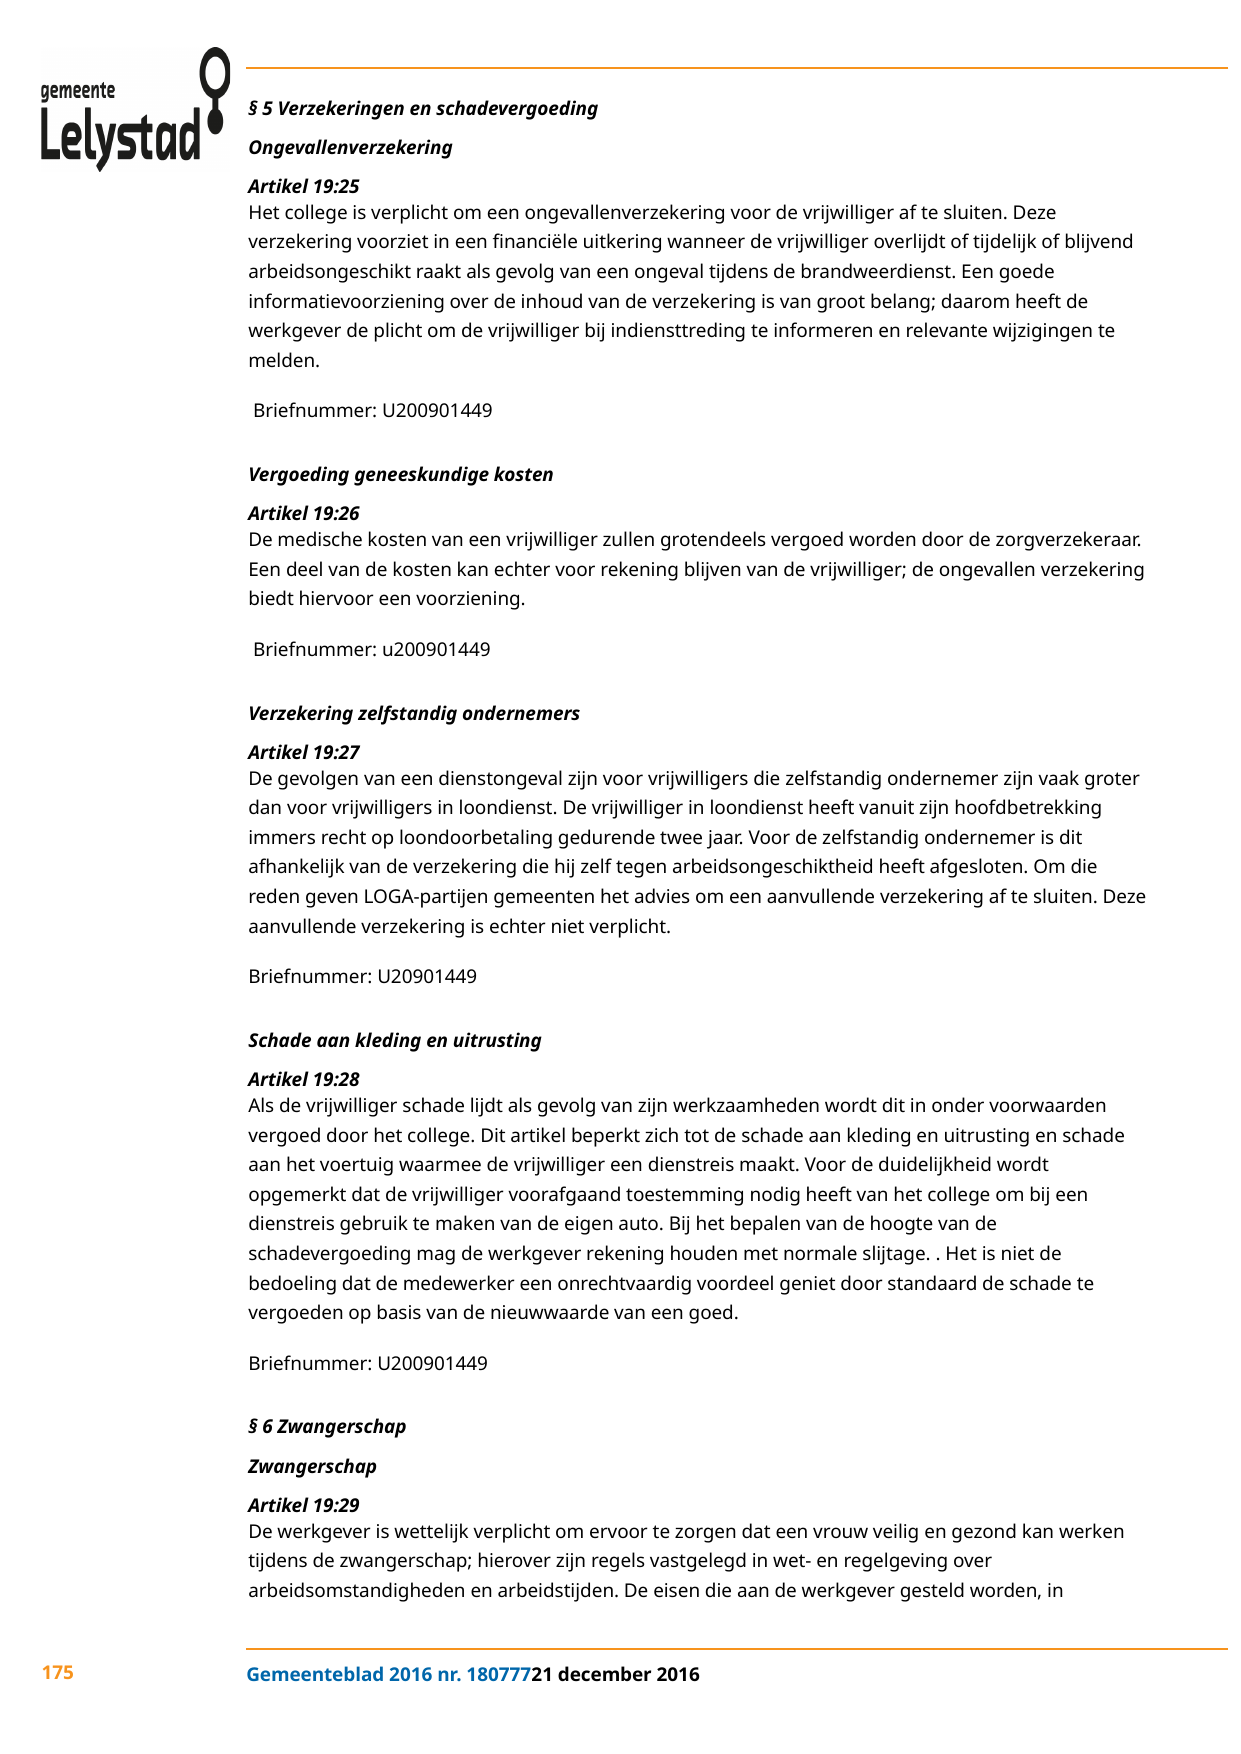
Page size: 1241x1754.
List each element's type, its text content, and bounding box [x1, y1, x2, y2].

text Artikel 19:29 [248, 1492, 1152, 1518]
text De werkgever is wettelijk verplicht om ervoor te zorgen dat een vrouw veilig en gezond kan werken tijdens de zwangerschap; hierover zijn regels vastgelegd in wet- en regelgeving over arbeidsomstandigheden en arbeidstijden. De eisen die aan de werkgever gesteld worden, in [248, 1518, 1152, 1603]
text Zwangerschap [248, 1453, 1152, 1479]
text Artikel 19:26 [248, 501, 1152, 526]
text Als de vrijwilliger schade lijdt als gevolg van zijn werkzaamheden wordt dit in onder voorwaarden vergoed door het college. Dit artikel beperkt zich tot de schade aan kleding en uitrusting en schade aan het voertuig waarmee de vrijwilliger een dienstreis maakt. Voor de duidelijkheid wordt opgemerkt dat de vrijwilliger voorafgaand toestemming nodig heeft van het college om bij een dienstreis gebruik te maken van de eigen auto. Bij het bepalen van de hoogte van de schadevergoeding mag de werkgever rekening houden met normale slijtage. . Het is niet de bedoeling dat de medewerker een onrechtvaardig voordeel geniet door standaard de schade te vergoeden op basis van de nieuwwaarde van een goed. [248, 1092, 1152, 1325]
text Briefnummer: u200901449 [248, 636, 1152, 662]
text Briefnummer: U200901449 [248, 397, 1152, 423]
text Briefnummer: U200901449 [248, 1350, 1152, 1375]
picture [41, 47, 231, 172]
text De medische kosten van een vrijwilliger zullen grotendeels vergoed worden door de zorgverzekeraar. Een deel van de kosten kan echter voor rekening blijven van de vrijwilliger; de ongevallen verzekering biedt hiervoor een voorziening. [248, 526, 1152, 611]
text Schade aan kleding en uitrusting [248, 1027, 1152, 1053]
text Ongevallenverzekering [248, 134, 1152, 160]
text De gevolgen van een dienstongeval zijn voor vrijwilligers die zelfstandig ondernemer zijn vaak groter dan voor vrijwilligers in loondienst. De vrijwilliger in loondienst heeft vanuit zijn hoofdbetrekking immers recht op loondoorbetaling gedurende twee jaar. Voor de zelfstandig ondernemer is dit afhankelijk van de verzekering die hij zelf tegen arbeidsongeschiktheid heeft afgesloten. Om die reden geven LOGA-partijen gemeenten het advies om een aanvullende verzekering af te sluiten. Deze aanvullende verzekering is echter niet verplicht. [248, 765, 1152, 938]
text § 5 Verzekeringen en schadevergoeding [248, 95, 1152, 121]
text Artikel 19:27 [248, 739, 1152, 765]
text Verzekering zelfstandig ondernemers [248, 700, 1152, 726]
text § 6 Zwangerschap [248, 1414, 1152, 1439]
text Het college is verplicht om een ongevallenverzekering voor de vrijwilliger af te sluiten. Deze verzekering voorziet in een financiële uitkering wanneer de vrijwilliger overlijdt of tijdelijk of blijvend arbeidsongeschikt raakt als gevolg van een ongeval tijdens de brandweerdienst. Een goede informatievoorziening over de inhoud van de verzekering is van groot belang; daarom heeft de werkgever de plicht om de vrijwilliger bij indiensttreding te informeren en relevante wijzigingen te melden. [248, 199, 1152, 373]
text Vergoeding geneeskundige kosten [248, 461, 1152, 487]
text Artikel 19:28 [248, 1066, 1152, 1092]
text Briefnummer: U20901449 [248, 963, 1152, 989]
text Artikel 19:25 [248, 173, 1152, 199]
